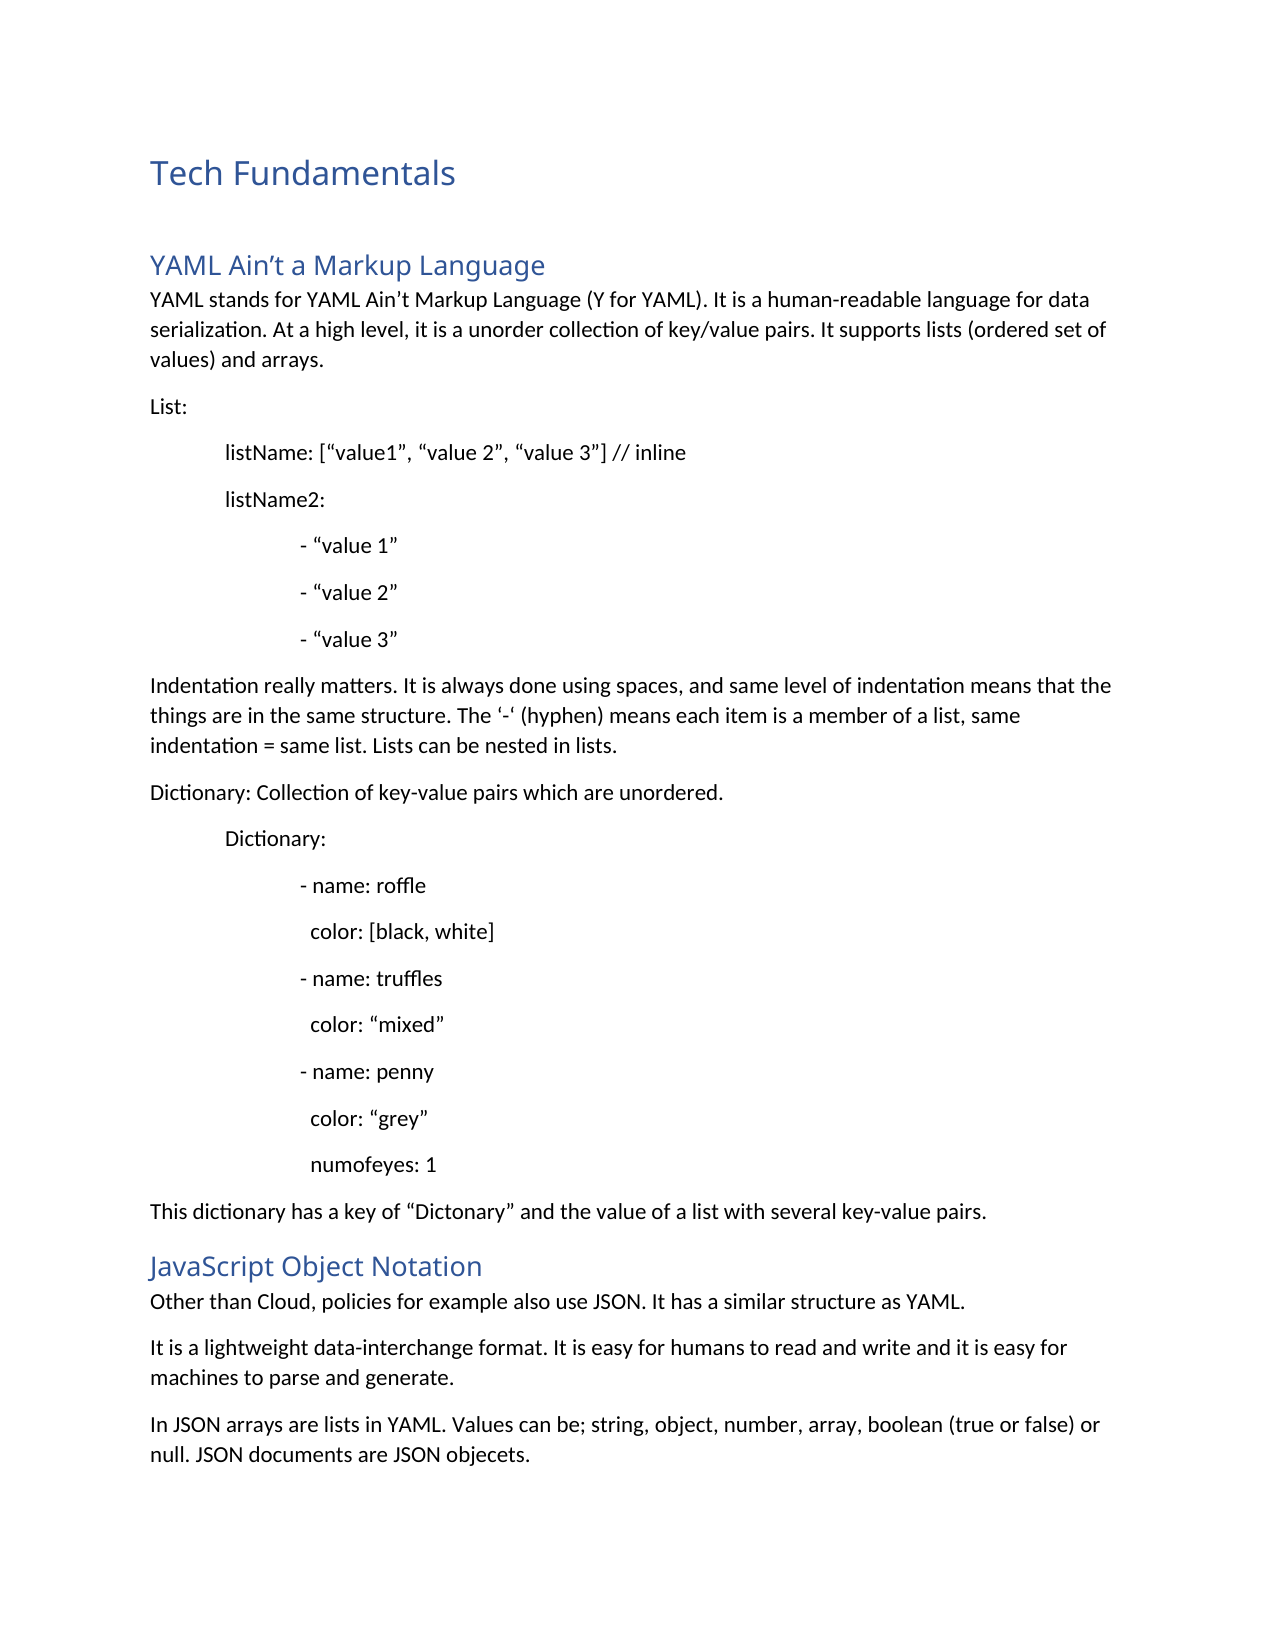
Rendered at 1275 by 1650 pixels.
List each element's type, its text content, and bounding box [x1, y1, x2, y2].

text Dictionary: Collection of key-value pairs which are unordered. [150, 778, 1125, 806]
text - name: penny [150, 1057, 1125, 1085]
subtitle JavaScript Object Notation [150, 1247, 1125, 1284]
text Indentation really matters. It is always done using spaces, and same level of indentation means that the things are in the same structure. The ‘-‘ (hyphen) means each item is a member of a list, same indentation = same list. Lists can be nested in lists. [150, 671, 1125, 759]
text - “value 2” [150, 578, 1125, 606]
subtitle Tech Fundamentals [150, 150, 1125, 195]
text - “value 3” [150, 625, 1125, 653]
subtitle YAML Ain’t a Markup Language [150, 246, 1125, 283]
text listName: [“value1”, “value 2”, “value 3”] // inline [150, 438, 1125, 467]
text It is a lightweight data-interchange format. It is easy for humans to read and write and it is easy for machines to parse and generate. [150, 1333, 1125, 1391]
text color: “mixed” [150, 1011, 1125, 1038]
text - name: truffles [150, 964, 1125, 992]
text In JSON arrays are lists in YAML. Values can be; string, object, number, array, boolean (true or false) or null. JSON documents are JSON objecets. [150, 1410, 1125, 1468]
text This dictionary has a key of “Dictonary” and the value of a list with several key-value pairs. [150, 1197, 1125, 1225]
text numofeyes: 1 [150, 1150, 1125, 1178]
text - “value 1” [150, 532, 1125, 560]
text Other than Cloud, policies for example also use JSON. It has a similar structure as YAML. [150, 1287, 1125, 1315]
text Dictionary: [150, 824, 1125, 852]
text color: [black, white] [150, 917, 1125, 945]
text List: [150, 392, 1125, 420]
text YAML stands for YAML Ain’t Markup Language (Y for YAML). It is a human-readable language for data serialization. At a high level, it is a unorder collection of key/value pairs. It supports lists (ordered set of values) and arrays. [150, 286, 1125, 373]
text color: “grey” [150, 1104, 1125, 1132]
text - name: roffle [150, 871, 1125, 899]
text listName2: [150, 485, 1125, 513]
